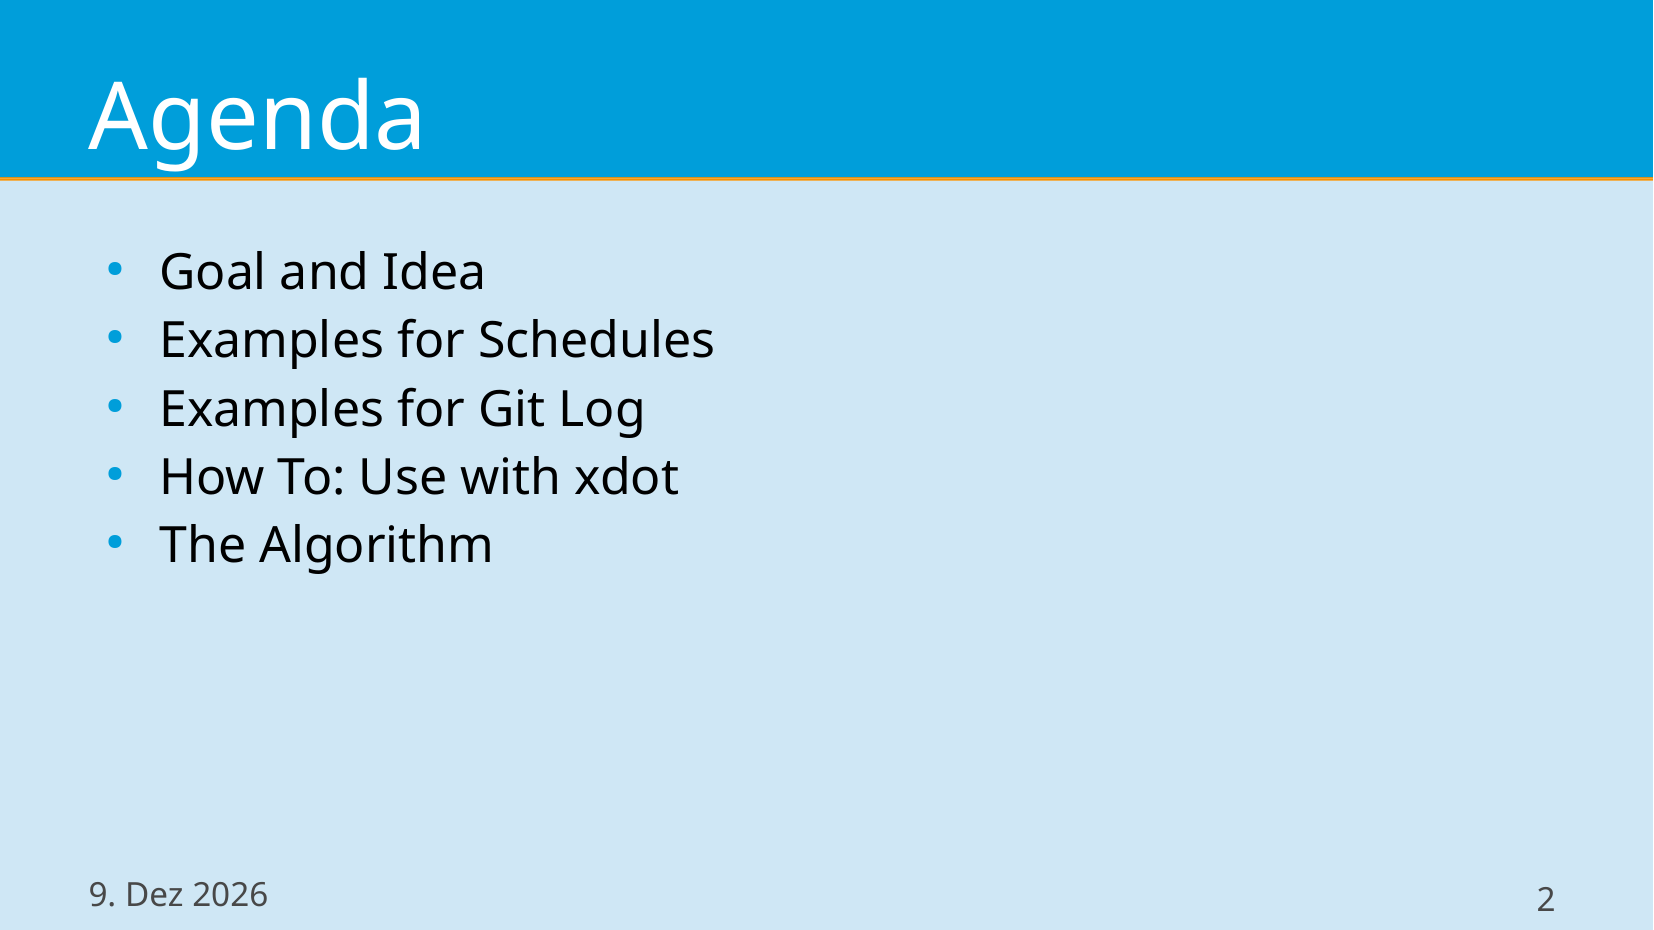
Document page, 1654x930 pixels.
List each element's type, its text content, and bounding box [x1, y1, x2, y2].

title Agenda [88, 14, 1565, 178]
list Goal and Idea Examples for Schedules Examples for Git Log How To: Use with xdot The Algorithm [88, 236, 1565, 812]
